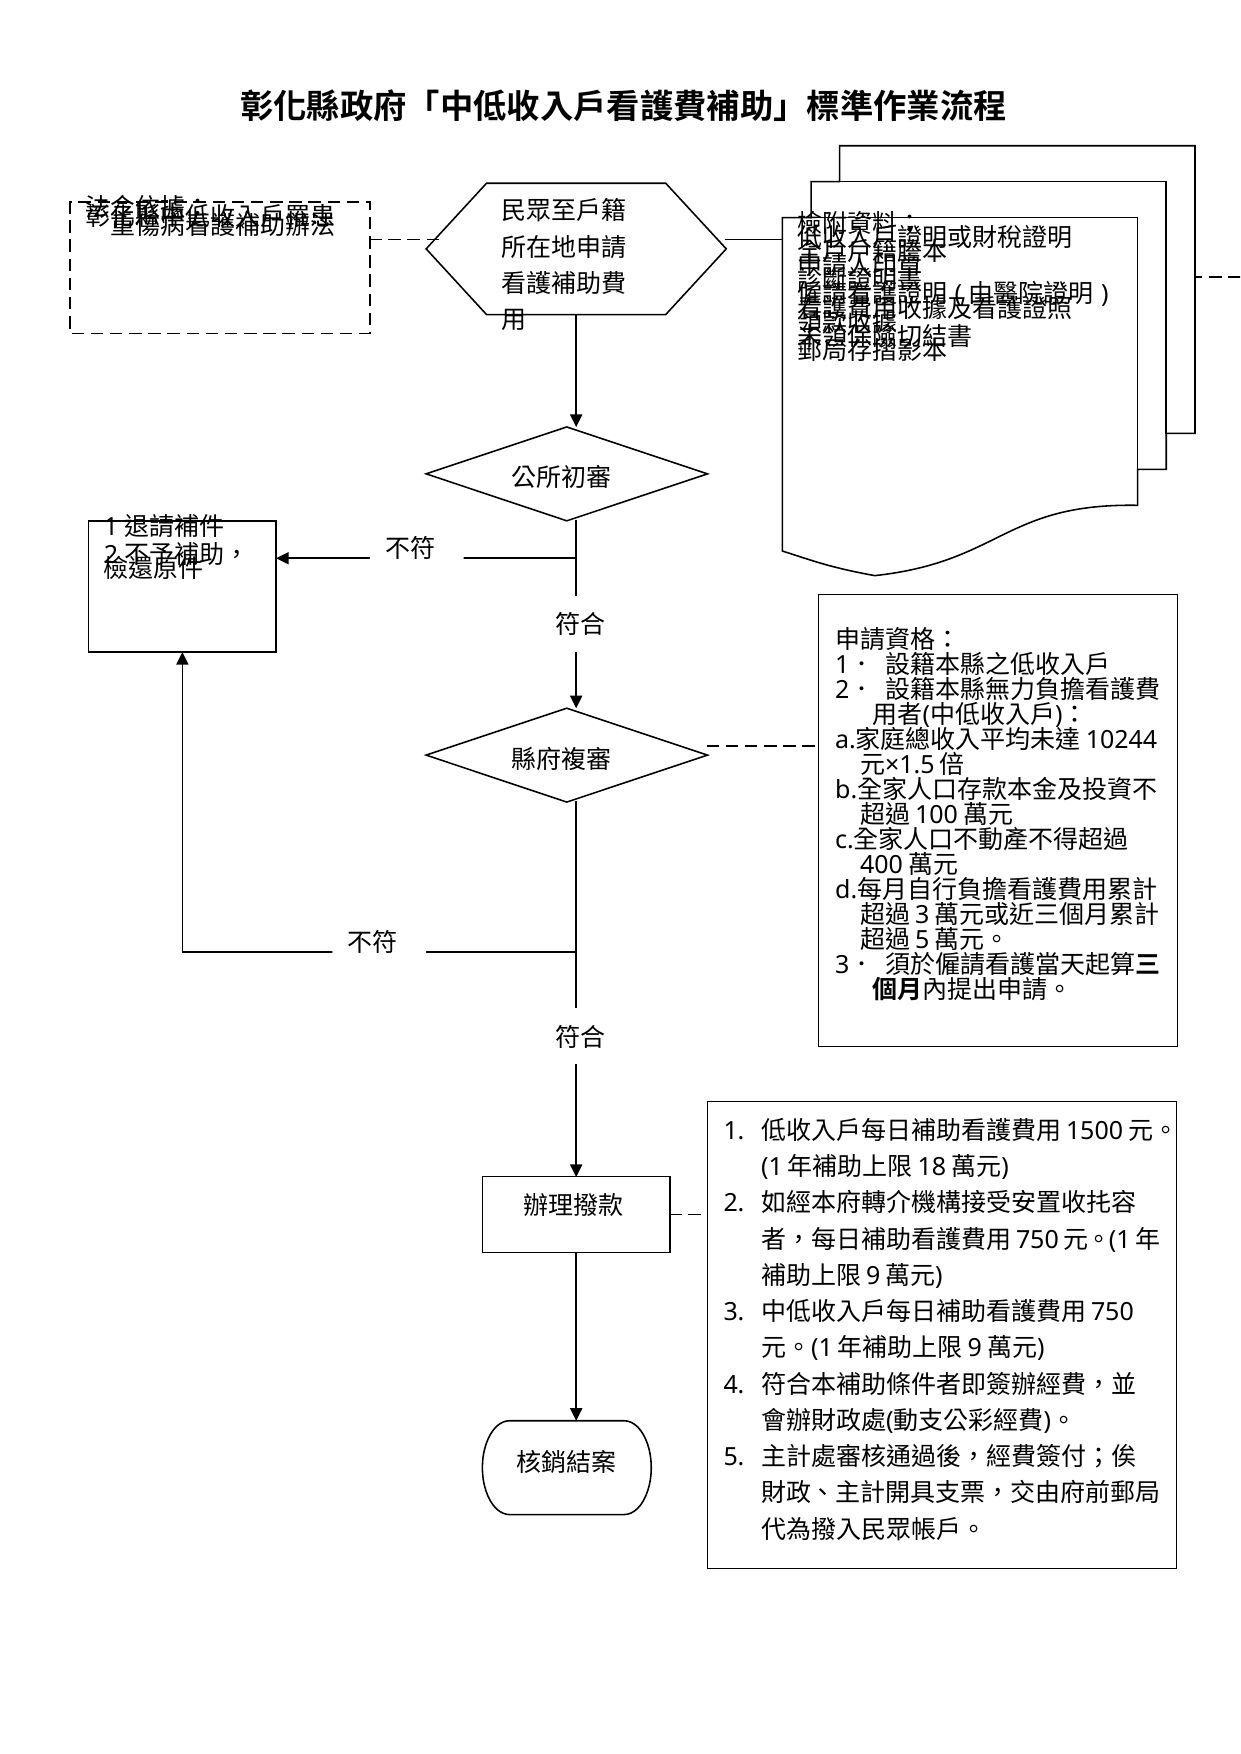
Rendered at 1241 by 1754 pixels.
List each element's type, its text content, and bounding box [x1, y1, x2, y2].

text 辦理撥款 [498, 1185, 654, 1222]
list 低收入戶每日補助看護費用1500元。(1年補助上限18萬元) [723, 1110, 1160, 1183]
list 設籍本縣無力負擔看護費用者(中低收入戶)： [835, 678, 1161, 728]
list 如經本府轉介機構接受安置收扥容者，每日補助看護費用750元。(1年補助上限9萬元) [723, 1183, 1160, 1292]
text a.家庭總收入平均未達10244元×1.5倍 [835, 728, 1161, 778]
list 中低收入戶每日補助看護費用750元。(1年補助上限9萬元) [723, 1292, 1160, 1364]
text 符合 [555, 605, 634, 641]
text c.全家人口不動產不得超過400萬元 [835, 828, 1161, 878]
text d.每月自行負擔看護費用累計超過3萬元或近三個月累計超過5萬元。 [835, 878, 1161, 953]
text 申請資格： [835, 628, 1161, 653]
list 須於僱請看護當天起算三個月內提出申請。 [835, 953, 1161, 1003]
list 主計處審核通過後，經費簽付；俟財政、主計開具支票，交由府前郵局代為撥入民眾帳戶。 [723, 1437, 1160, 1545]
list 設籍本縣之低收入戶 [835, 653, 1161, 678]
text 符合 [555, 1017, 616, 1053]
text b.全家人口存款本金及投資不超過100萬元 [835, 778, 1161, 828]
text 彰化縣政府「中低收入戶看護費補助」標準作業流程 [124, 80, 1122, 128]
list 符合本補助條件者即簽辦經費，並會辦財政處(動支公彩經費)。 [723, 1364, 1160, 1437]
